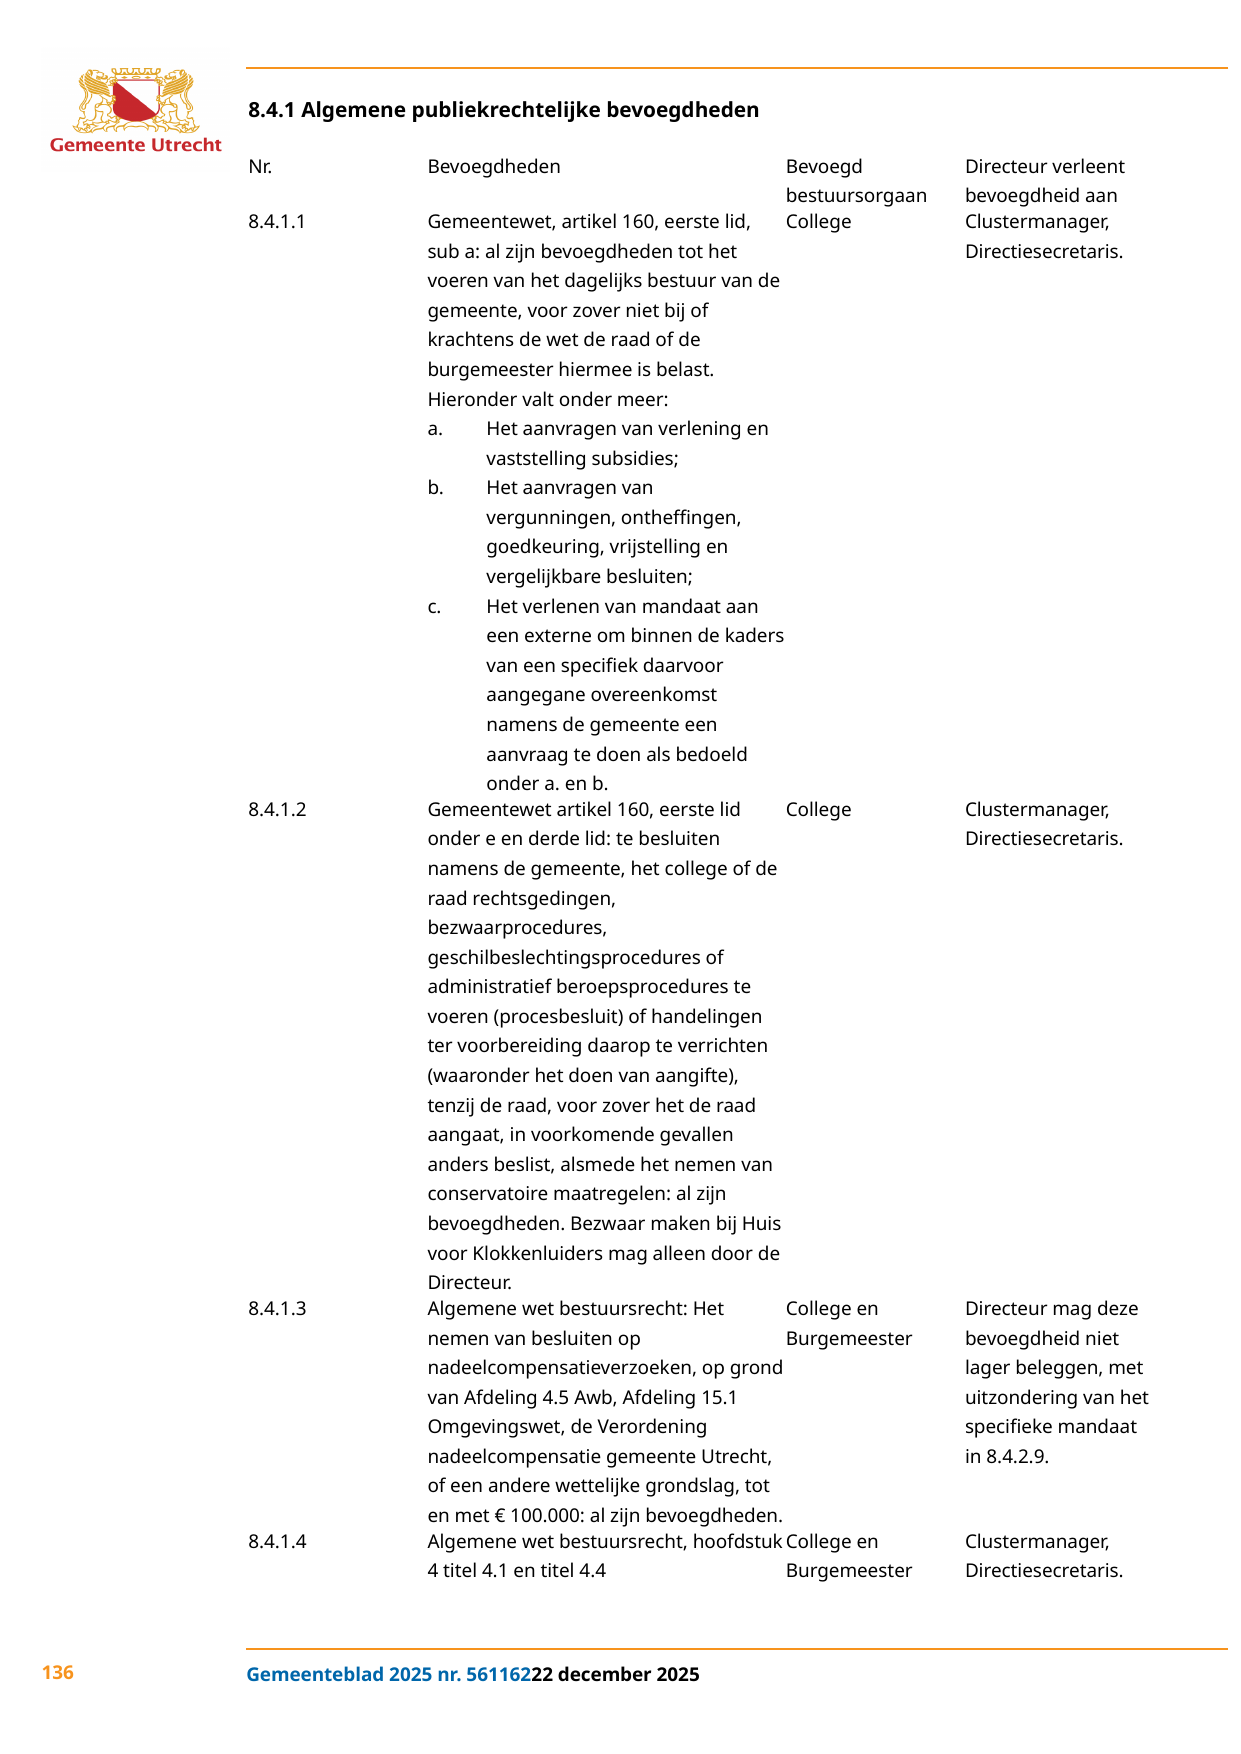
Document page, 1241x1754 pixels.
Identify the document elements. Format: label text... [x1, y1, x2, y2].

table_header Bevoegd bestuursorgaan [786, 153, 965, 208]
table_cell College en Burgemeester [786, 1295, 965, 1528]
table_cell Directeur mag deze bevoegdheid niet lager beleggen, met uitzondering van het specifieke mandaat in 8.4.2.9. [965, 1295, 1152, 1528]
table_cell Clustermanager, Directiesecretaris. [965, 1528, 1152, 1583]
table_header Bevoegdheden [427, 153, 786, 208]
table_header Nr. [248, 153, 427, 208]
table_header Directeur verleent bevoegdheid aan [965, 153, 1152, 208]
table_cell Gemeentewet, artikel 160, eerste lid, sub a: al zijn bevoegdheden tot het voeren van het dagelijks bestuur van de gemeente, voor zover niet bij of krachtens de wet de raad of de burgemeester hiermee is belast. Hieronder valt onder meer: Het aanvragen van verlening en vaststelling subsidies; Het aanvragen van vergunningen, ontheffingen, goedkeuring, vrijstelling en vergelijkbare besluiten; Het verlenen van mandaat aan een externe om binnen de kaders van een specifiek daarvoor aangegane overeenkomst namens de gemeente een aanvraag te doen als bedoeld onder a. en b. [427, 208, 786, 796]
table_cell Clustermanager, Directiesecretaris. [965, 796, 1152, 1295]
picture [41, 47, 231, 172]
table_cell College [786, 796, 965, 1295]
table_cell Algemene wet bestuursrecht: Het nemen van besluiten op nadeelcompensatieverzoeken, op grond van Afdeling 4.5 Awb, Afdeling 15.1 Omgevingswet, de Verordening nadeelcompensatie gemeente Utrecht, of een andere wettelijke grondslag, tot en met € 100.000: al zijn bevoegdheden. [427, 1295, 786, 1528]
table_cell 8.4.1.2 [248, 796, 427, 1295]
table_cell Gemeentewet artikel 160, eerste lid onder e en derde lid: te besluiten namens de gemeente, het college of de raad rechtsgedingen, bezwaarprocedures, geschilbeslechtingsprocedures of administratief beroepsprocedures te voeren (procesbesluit) of handelingen ter voorbereiding daarop te verrichten (waaronder het doen van aangifte), tenzij de raad, voor zover het de raad aangaat, in voorkomende gevallen anders beslist, alsmede het nemen van conservatoire maatregelen: al zijn bevoegdheden. Bezwaar maken bij Huis voor Klokkenluiders mag alleen door de Directeur. [427, 796, 786, 1295]
table_cell 8.4.1.3 [248, 1295, 427, 1528]
table_cell 8.4.1.1 [248, 208, 427, 796]
table_cell Clustermanager, Directiesecretaris. [965, 208, 1152, 796]
table_cell College [786, 208, 965, 796]
table_cell College en Burgemeester [786, 1528, 965, 1583]
table_cell Algemene wet bestuursrecht, hoofdstuk 4 titel 4.1 en titel 4.4 [427, 1528, 786, 1583]
text 8.4.1 Algemene publiekrechtelijke bevoegdheden [248, 95, 1152, 123]
table_cell 8.4.1.4 [248, 1528, 427, 1583]
